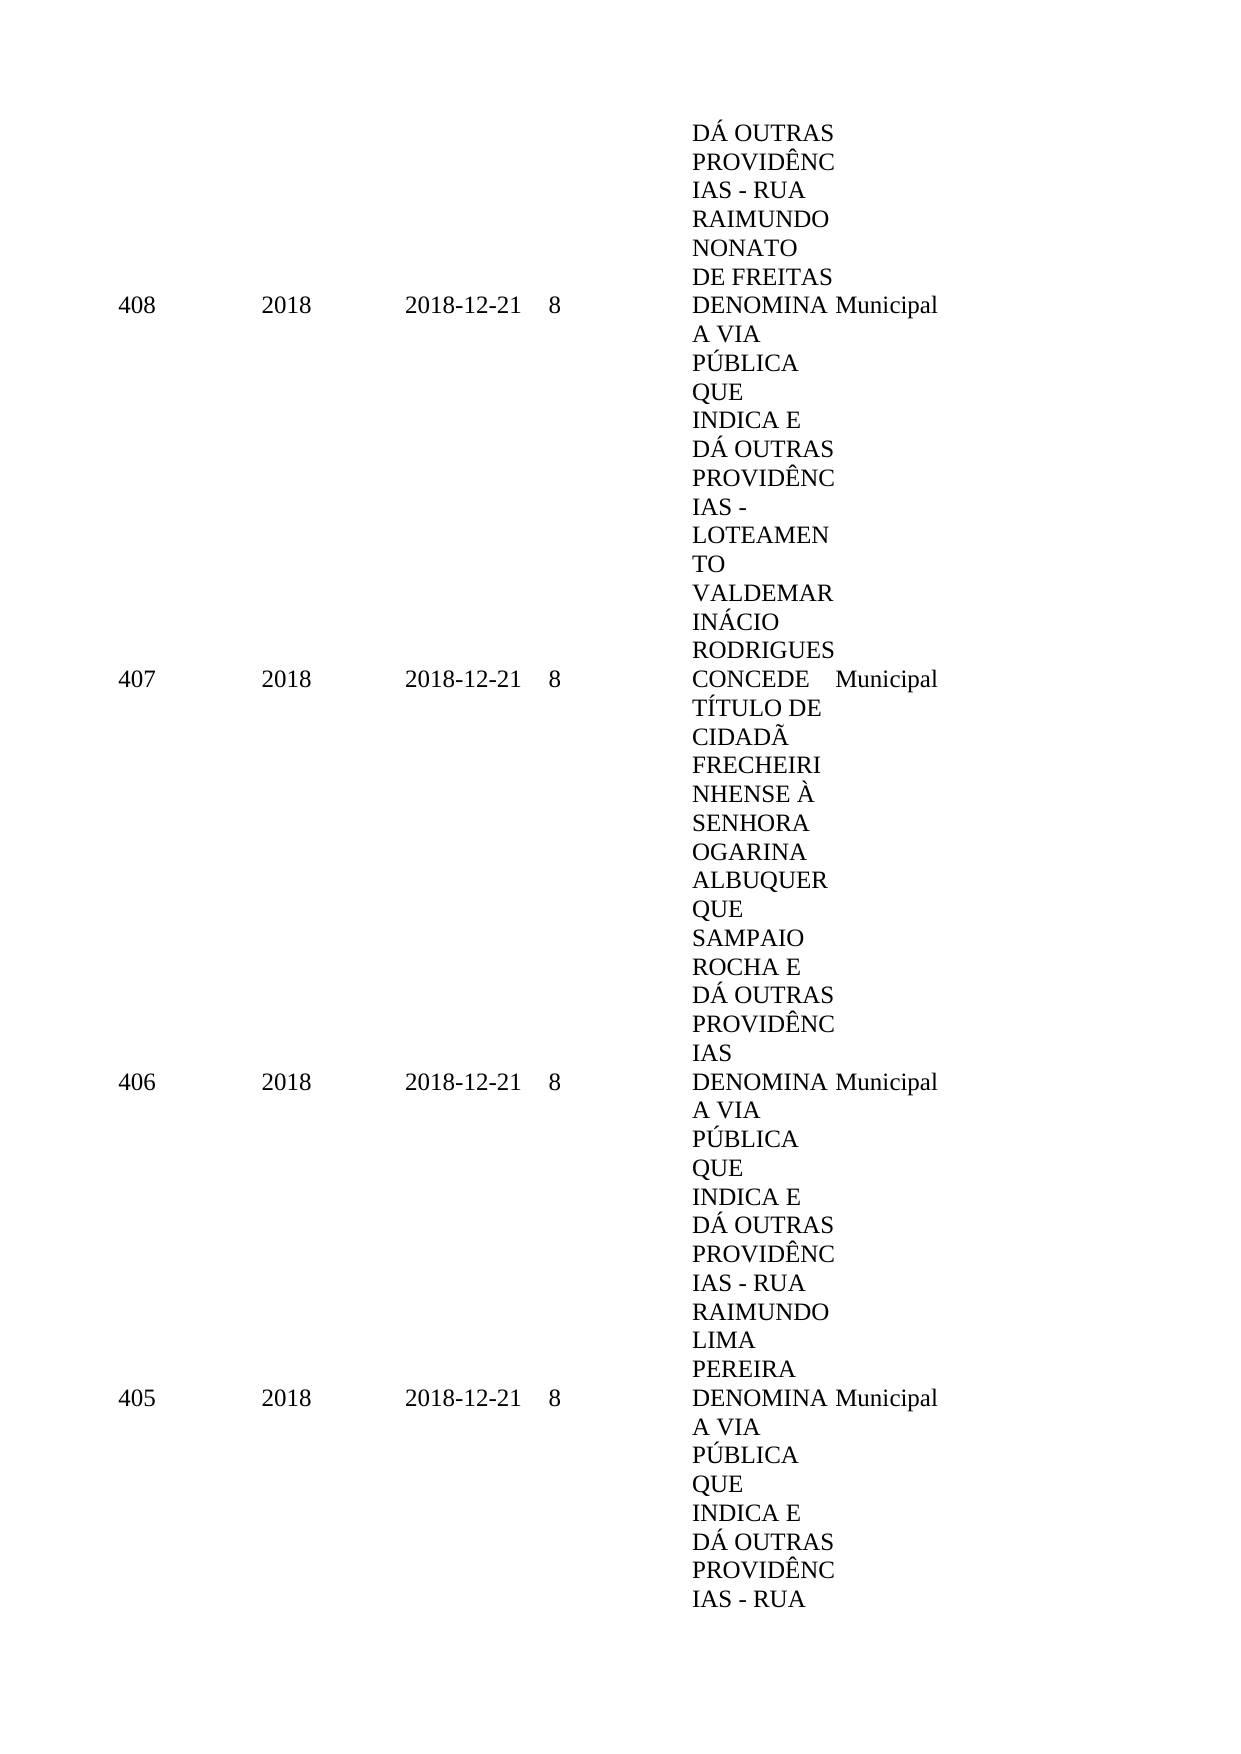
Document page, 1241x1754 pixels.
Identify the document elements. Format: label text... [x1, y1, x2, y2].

table_cell [979, 291, 1122, 664]
table_cell 2018-12-21 [405, 1067, 548, 1383]
table_cell 8 [548, 291, 692, 664]
table_cell [548, 118, 692, 291]
table_cell 408 [118, 291, 261, 664]
table_cell [979, 1383, 1122, 1613]
table_cell 407 [118, 664, 261, 1067]
table_cell [261, 118, 405, 291]
table_cell [405, 118, 548, 291]
table_cell DENOMINA A VIA PÚBLICA QUE INDICA E DÁ OUTRAS PROVIDÊNCIAS - LOTEAMENTO VALDEMAR INÁCIO RODRIGUES [692, 291, 835, 664]
table_cell [979, 1067, 1122, 1383]
table_cell DENOMINA A VIA PÚBLICA QUE INDICA E DÁ OUTRAS PROVIDÊNCIAS - RUA [692, 1383, 835, 1613]
table_cell 2018 [261, 1067, 405, 1383]
table_cell 2018-12-21 [405, 1383, 548, 1613]
table_cell 8 [548, 1383, 692, 1613]
table_cell Municipal [835, 1067, 979, 1383]
table_cell 2018 [261, 664, 405, 1067]
table_cell Municipal [835, 1383, 979, 1613]
table_cell [979, 118, 1122, 291]
table_cell 2018 [261, 291, 405, 664]
table_cell DENOMINA A VIA PÚBLICA QUE INDICA E DÁ OUTRAS PROVIDÊNCIAS - RUA RAIMUNDO LIMA PEREIRA [692, 1067, 835, 1383]
table_cell DÁ OUTRAS PROVIDÊNCIAS - RUA RAIMUNDO NONATO DE FREITAS [692, 118, 835, 291]
table_cell 405 [118, 1383, 261, 1613]
table_cell 8 [548, 664, 692, 1067]
table_cell 2018-12-21 [405, 291, 548, 664]
table_cell 8 [548, 1067, 692, 1383]
table_cell CONCEDE TÍTULO DE CIDADÃ FRECHEIRINHENSE À SENHORA OGARINA ALBUQUERQUE SAMPAIO ROCHA E DÁ OUTRAS PROVIDÊNCIAS [692, 664, 835, 1067]
table_cell 2018 [261, 1383, 405, 1613]
table_cell Municipal [835, 664, 979, 1067]
table_cell [118, 118, 261, 291]
table_cell [835, 118, 979, 291]
table_cell 406 [118, 1067, 261, 1383]
table_cell [979, 664, 1122, 1067]
table_cell Municipal [835, 291, 979, 664]
table_cell 2018-12-21 [405, 664, 548, 1067]
